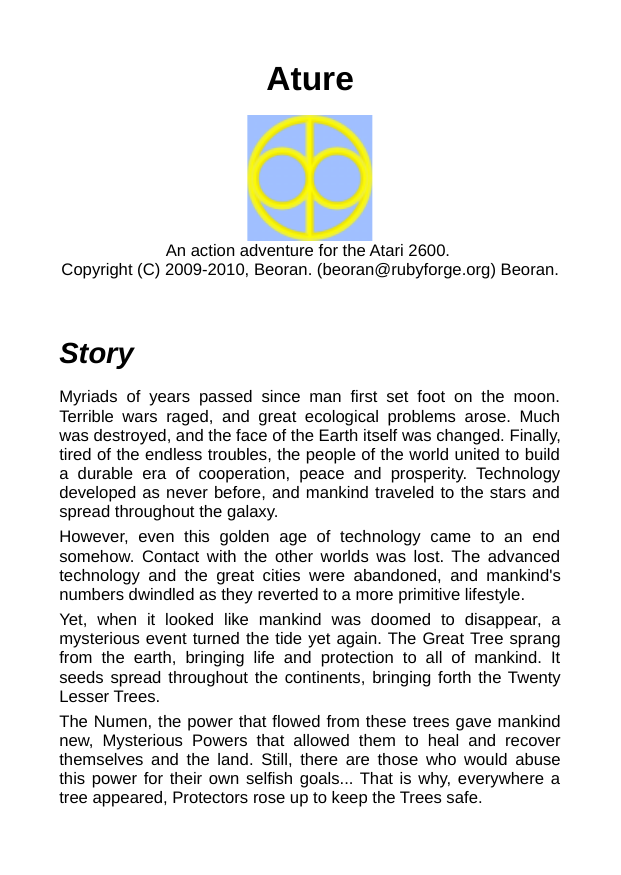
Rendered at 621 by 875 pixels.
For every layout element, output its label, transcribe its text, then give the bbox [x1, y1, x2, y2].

subtitle Story [59, 336, 561, 369]
text The Numen, the power that flowed from these trees gave mankind new, Mysterious Powers that allowed them to heal and recover themselves and the land. Still, there are those who would abuse this power for their own selfish goals... That is why, everywhere a tree appeared, Protectors rose up to keep the Trees safe. [59, 712, 561, 807]
subtitle Ature [59, 59, 561, 98]
picture [247, 115, 373, 241]
text Myriads of years passed since man first set foot on the moon. Terrible wars raged, and great ecological problems arose. Much was destroyed, and the face of the Earth itself was changed. Finally, tired of the endless troubles, the people of the world united to build a durable era of cooperation, peace and prosperity. Technology developed as never before, and mankind traveled to the stars and spread throughout the galaxy. [59, 387, 561, 521]
text An action adventure for the Atari 2600. Copyright (C) 2009-2010, Beoran. (beoran@rubyforge.org) Beoran. [59, 115, 561, 279]
text Yet, when it looked like mankind was doomed to disappear, a mysterious event turned the tide yet again. The Great Tree sprang from the earth, bringing life and protection to all of mankind. It seeds spread throughout the continents, bringing forth the Twenty Lesser Trees. [59, 610, 561, 706]
text However, even this golden age of technology came to an end somehow. Contact with the other worlds was lost. The advanced technology and the great cities were abandoned, and mankind's numbers dwindled as they reverted to a more primitive lifestyle. [59, 527, 561, 604]
